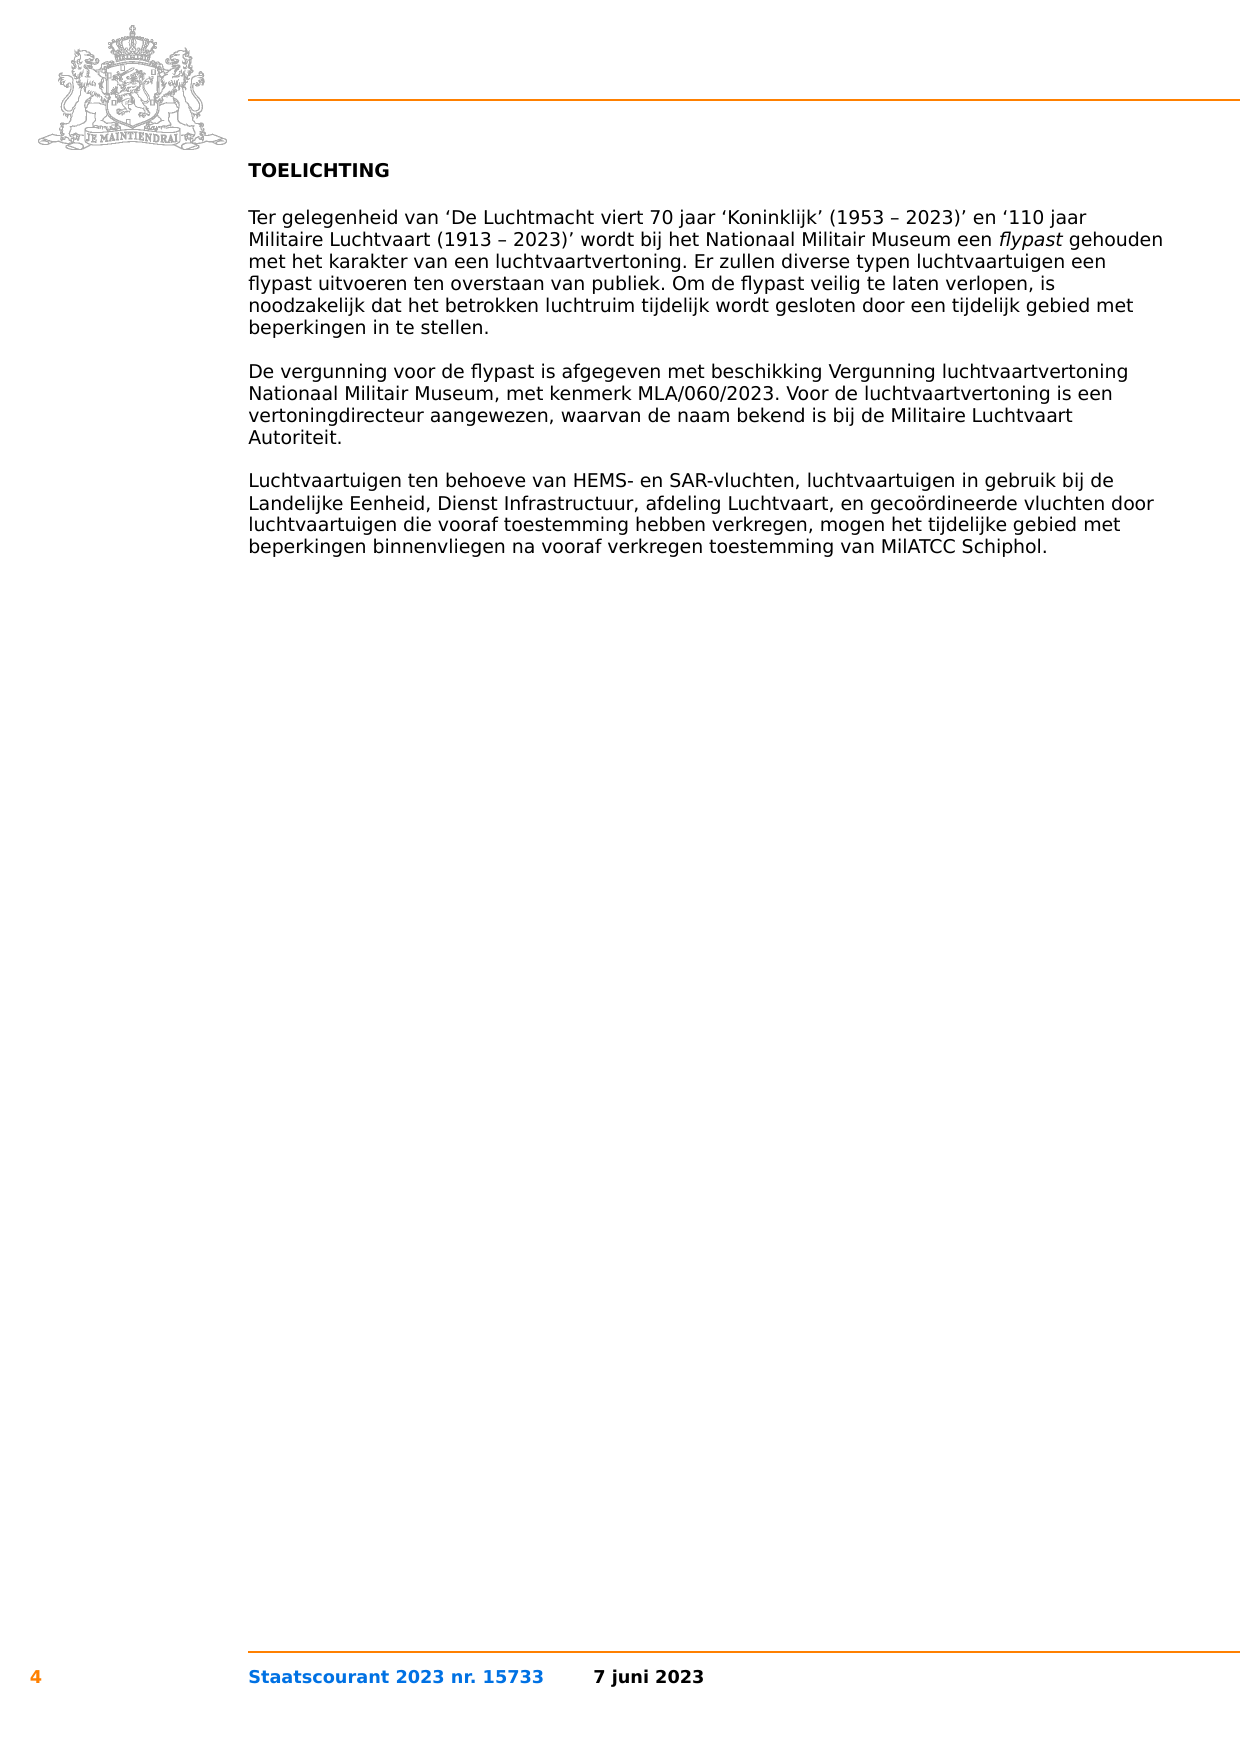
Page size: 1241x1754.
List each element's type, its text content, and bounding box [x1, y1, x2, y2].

picture [38, 25, 227, 150]
text De vergunning voor de flypast is afgegeven met beschikking Vergunning luchtvaartvertoning Nationaal Militair Museum, met kenmerk MLA/060/2023. Voor de luchtvaartvertoning is een vertoningdirecteur aangewezen, waarvan de naam bekend is bij de Militaire Luchtvaart Autoriteit. [248, 361, 1163, 448]
subtitle TOELICHTING [248, 160, 1163, 182]
text Luchtvaartuigen ten behoeve van HEMS- en SAR-vluchten, luchtvaartuigen in gebruik bij de Landelijke Eenheid, Dienst Infrastructuur, afdeling Luchtvaart, en gecoördineerde vluchten door luchtvaartuigen die vooraf toestemming hebben verkregen, mogen het tijdelijke gebied met beperkingen binnenvliegen na vooraf verkregen toestemming van MilATCC Schiphol. [248, 470, 1163, 558]
text Ter gelegenheid van ‘De Luchtmacht viert 70 jaar ‘Koninklijk’ (1953 – 2023)’ en ‘110 jaar Militaire Luchtvaart (1913 – 2023)’ wordt bij het Nationaal Militair Museum een flypast gehouden met het karakter van een luchtvaartvertoning. Er zullen diverse typen luchtvaartuigen een flypast uitvoeren ten overstaan van publiek. Om de flypast veilig te laten verlopen, is noodzakelijk dat het betrokken luchtruim tijdelijk wordt gesloten door een tijdelijk gebied met beperkingen in te stellen. [248, 207, 1163, 339]
